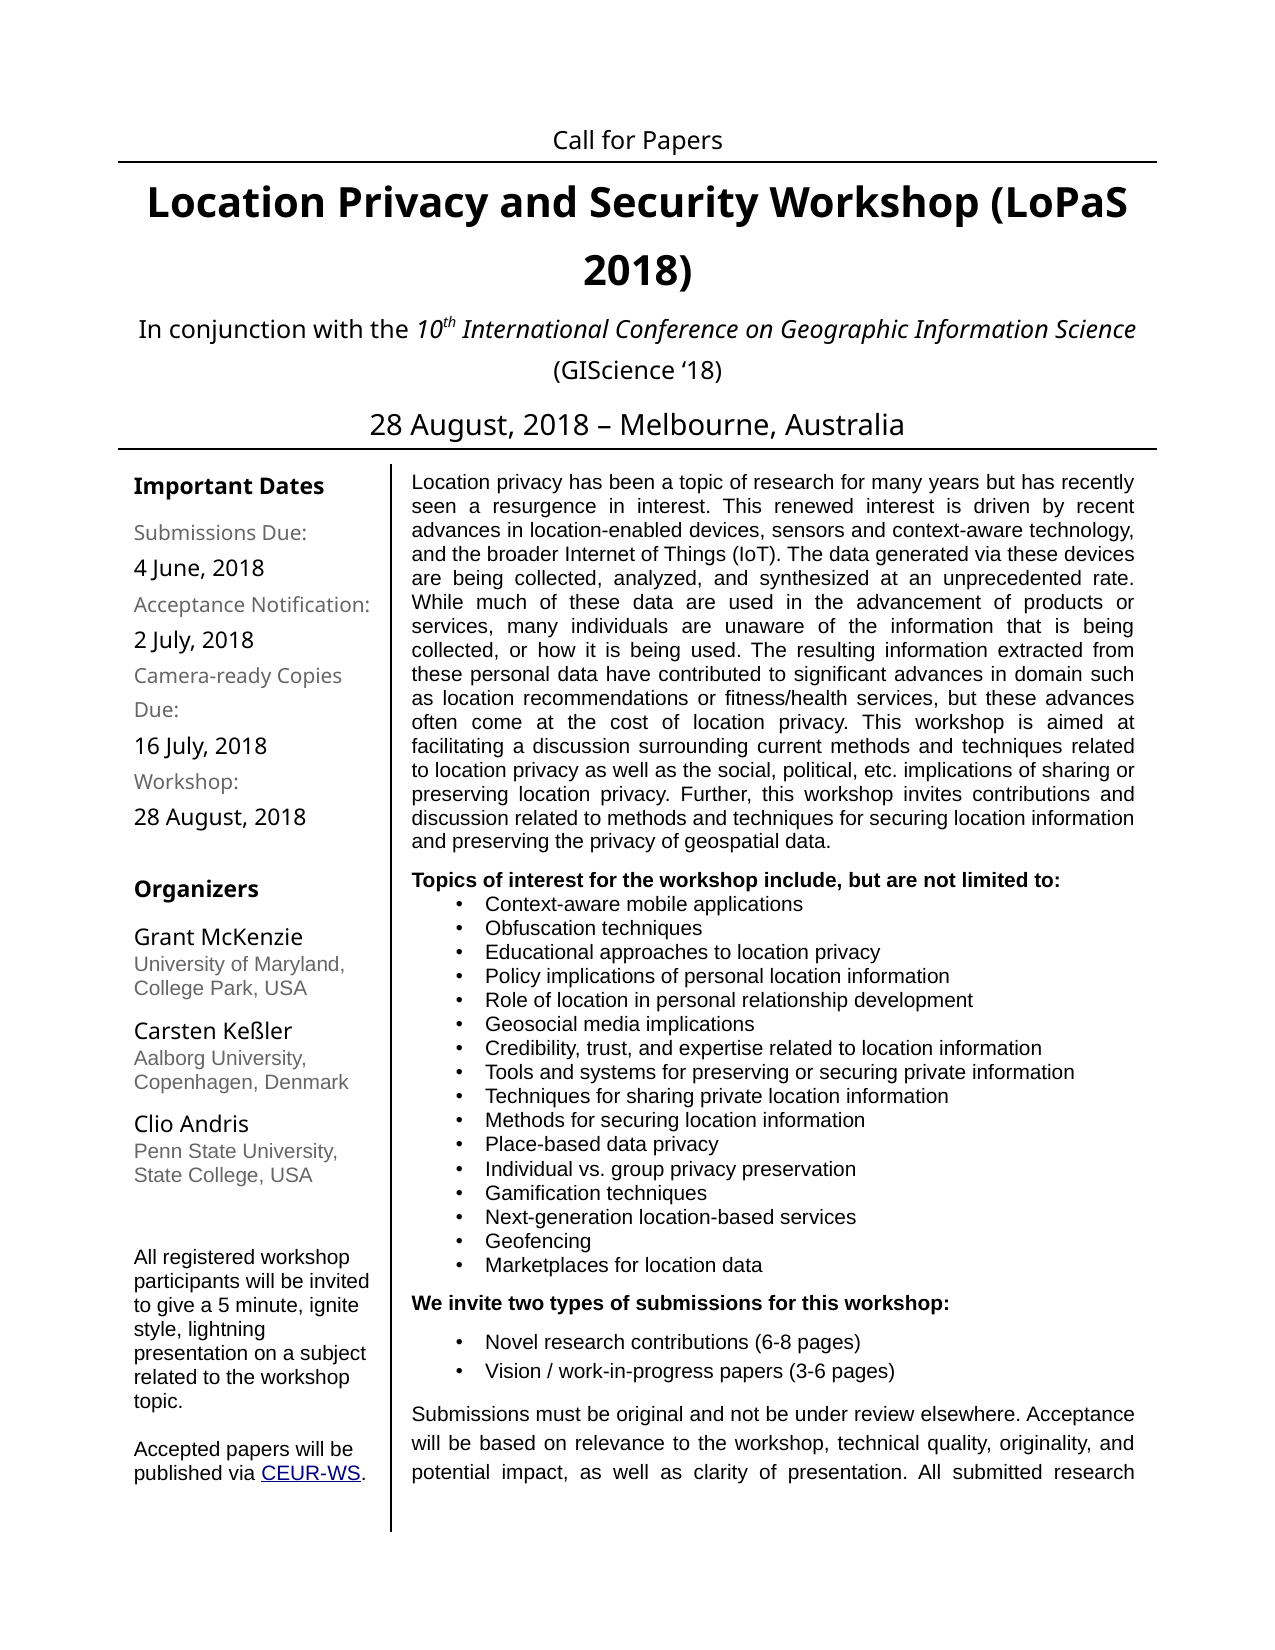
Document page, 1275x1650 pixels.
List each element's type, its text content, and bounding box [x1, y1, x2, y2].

table_header Location privacy has been a topic of research for many years but has recently seen a resurgence in interest. This renewed interest is driven by recent advances in location-enabled devices, sensors and context-aware technology, and the broader Internet of Things (IoT). The data generated via these devices are being collected, analyzed, and synthesized at an unprecedented rate. While much of these data are used in the advancement of products or services, many individuals are unaware of the information that is being collected, or how it is being used. The resulting information extracted from these personal data have contributed to significant advances in domain such as location recommendations or fitness/health services, but these advances often come at the cost of location privacy. This workshop is aimed at facilitating a discussion surrounding current methods and techniques related to location privacy as well as the social, political, etc. implications of sharing or preserving location privacy. Further, this workshop invites contributions and discussion related to methods and techniques for securing location information and preserving the privacy of geospatial data. Topics of interest for the workshop include, but are not limited to: Context-aware mobile applications Obfuscation techniques Educational approaches to location privacy Policy implications of personal location information Role of location in personal relationship development Geosocial media implications Credibility, trust, and expertise related to location information Tools and systems for preserving or securing private information Techniques for sharing private location information Methods for securing location information Place-based data privacy Individual vs. group privacy preservation Gamification techniques Next-generation location-based services Geofencing Marketplaces for location data We invite two types of submissions for this workshop: Novel research contributions (6-8 pages) Vision / work-in-progress papers (3-6 pages) Submissions must be original and not be under review elsewhere. Acceptance will be based on relevance to the workshop, technical quality, originality, and potential impact, as well as clarity of presentation. All submitted research [392, 464, 1156, 1532]
text Location Privacy and Security Workshop (LoPaS 2018) [118, 173, 1157, 298]
table_header Important Dates Submissions Due: 4 June, 2018 Acceptance Notification: 2 July, 2018 Camera-ready Copies Due: 16 July, 2018 Workshop: 28 August, 2018 Organizers Grant McKenzie University of Maryland, College Park, USA Carsten Keßler Aalborg University, Copenhagen, Denmark Clio Andris Penn State University, State College, USA All registered workshop participants will be invited to give a 5 minute, ignite style, lightning presentation on a subject related to the workshop topic. Accepted papers will be published via CEUR-WS. [128, 464, 390, 1532]
text Call for Papers [118, 118, 1157, 161]
text In conjunction with the 10th International Conference on Geographic Information Science (GIScience ‘18) [118, 312, 1157, 387]
text 28 August, 2018 – Melbourne, Australia [118, 400, 1157, 448]
